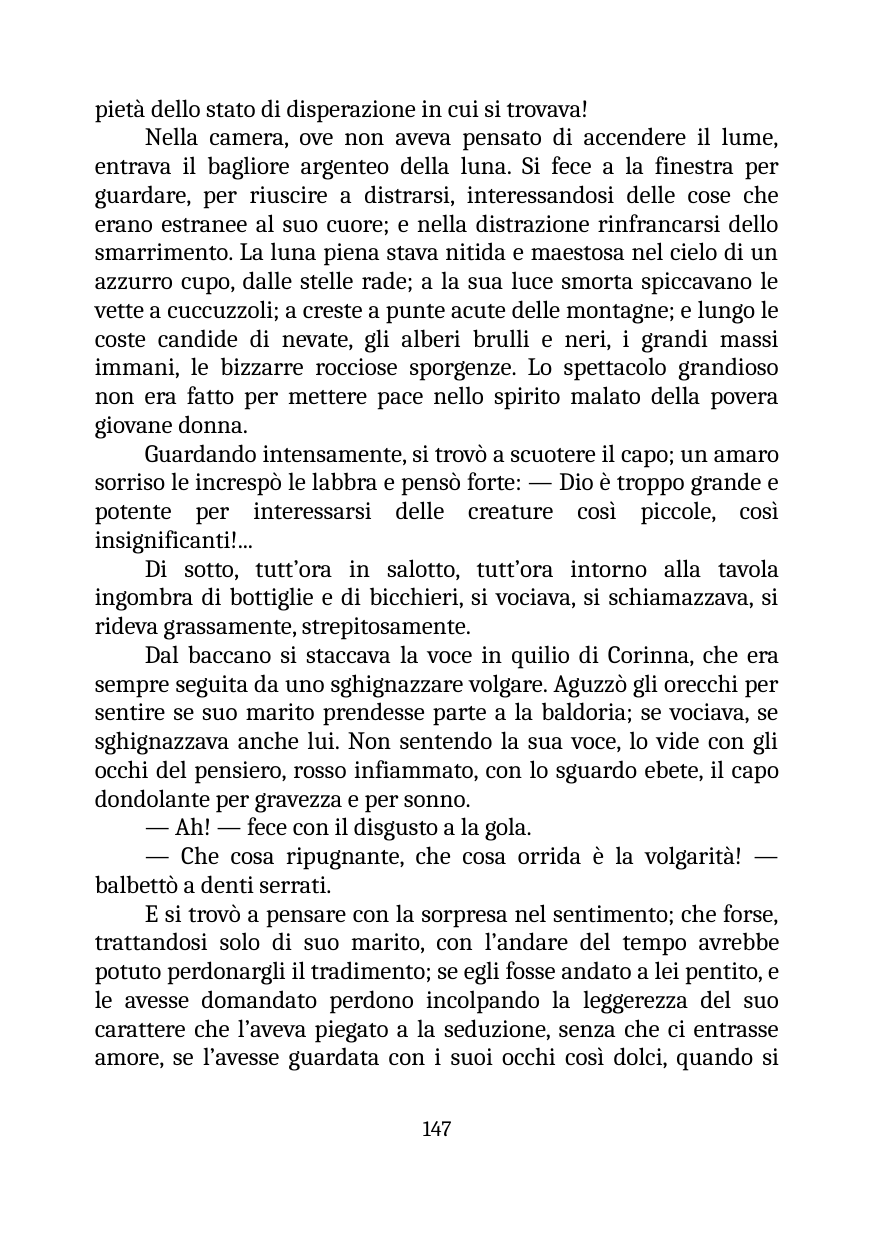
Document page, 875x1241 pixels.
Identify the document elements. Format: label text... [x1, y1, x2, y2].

text Nella camera, ove non aveva pensato di accendere il lume, entrava il bagliore argenteo della luna. Si fece a la finestra per guardare, per riuscire a distrarsi, interessandosi delle cose che erano estranee al suo cuore; e nella distrazione rinfrancarsi dello smarrimento. La luna piena stava nitida e maestosa nel cielo di un azzurro cupo, dalle stelle rade; a la sua luce smorta spiccavano le vette a cuccuzzoli; a creste a punte acute delle montagne; e lungo le coste candide di nevate, gli alberi brulli e neri, i grandi massi immani, le bizzarre rocciose sporgenze. Lo spettacolo grandioso non era fatto per mettere pace nello spirito malato della povera giovane donna. [94, 123, 779, 439]
text E si trovò a pensare con la sorpresa nel sentimento; che forse, trattandosi solo di suo marito, con l’andare del tempo avrebbe potuto perdonargli il tradimento; se egli fosse andato a lei pentito, e le avesse domandato perdono incolpando la leggerezza del suo carattere che l’aveva piegato a la seduzione, senza che ci entrasse amore, se l’avesse guardata con i suoi occhi così dolci, quando si [94, 899, 779, 1072]
text — Ah! — fece con il disgusto a la gola. [94, 813, 779, 842]
text pietà dello stato di disperazione in cui si trovava! [94, 94, 779, 123]
text Guardando intensamente, si trovò a scuotere il capo; un amaro sorriso le increspò le labbra e pensò forte: — Dio è troppo grande e potente per interessarsi delle creature così piccole, così insignificanti!... [94, 439, 779, 554]
text Di sotto, tutt’ora in salotto, tutt’ora intorno alla tavola ingombra di bottiglie e di bicchieri, si vociava, si schiamazzava, si rideva grassamente, strepitosamente. [94, 554, 779, 641]
text Dal baccano si staccava la voce in quilio di Corinna, che era sempre seguita da uno sghignazzare volgare. Aguzzò gli orecchi per sentire se suo marito prendesse parte a la baldoria; se vociava, se sghignazzava anche lui. Non sentendo la sua voce, lo vide con gli occhi del pensiero, rosso infiammato, con lo sguardo ebete, il capo dondolante per gravezza e per sonno. [94, 641, 779, 813]
text — Che cosa ripugnante, che cosa orrida è la volgarità! — balbettò a denti serrati. [94, 842, 779, 899]
